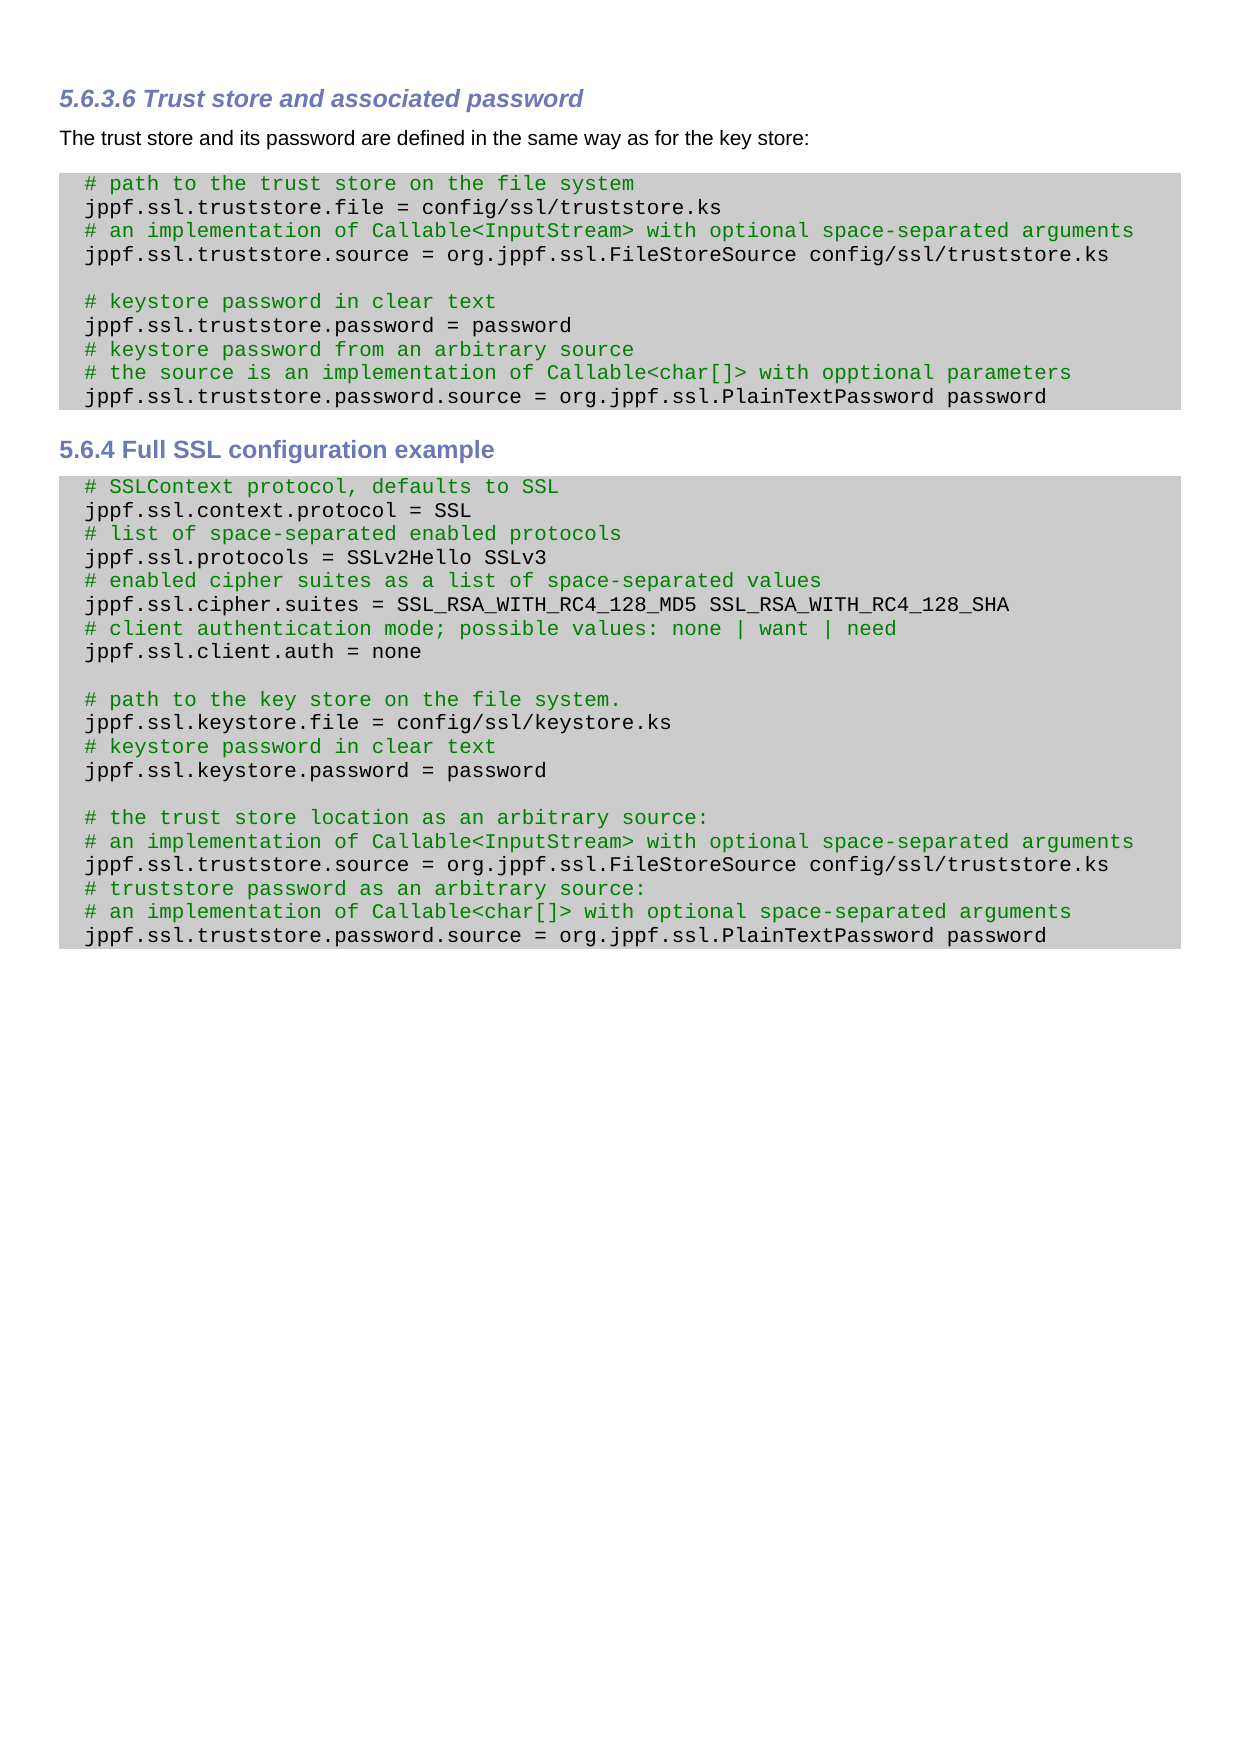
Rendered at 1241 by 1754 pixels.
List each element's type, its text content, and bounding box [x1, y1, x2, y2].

text jppf.ssl.cipher.suites = SSL_RSA_WITH_RC4_128_MD5 SSL_RSA_WITH_RC4_128_SHA [59, 594, 1181, 618]
text # an implementation of Callable<InputStream> with optional space-separated arguments [59, 831, 1181, 854]
text # keystore password in clear text [59, 291, 1181, 315]
text jppf.ssl.truststore.source = org.jppf.ssl.FileStoreSource config/ssl/truststore.ks [59, 244, 1181, 268]
text jppf.ssl.truststore.source = org.jppf.ssl.FileStoreSource config/ssl/truststore.ks [59, 854, 1181, 878]
text # an implementation of Callable<InputStream> with optional space-separated arguments [59, 221, 1181, 244]
text jppf.ssl.truststore.password.source = org.jppf.ssl.PlainTextPassword password [59, 386, 1181, 410]
subtitle Full SSL configuration example [59, 435, 1181, 463]
text jppf.ssl.truststore.password = password [59, 315, 1181, 339]
text jppf.ssl.client.auth = none [59, 641, 1181, 665]
subtitle Trust store and associated password [59, 84, 1181, 113]
text # path to the key store on the file system. [59, 689, 1181, 712]
text # keystore password in clear text [59, 736, 1181, 760]
text # enabled cipher suites as a list of space-separated values [59, 571, 1181, 594]
text jppf.ssl.truststore.file = config/ssl/truststore.ks [59, 197, 1181, 221]
text # the trust store location as an arbitrary source: [59, 807, 1181, 831]
text # client authentication mode; possible values: none | want | need [59, 618, 1181, 641]
text The trust store and its password are defined in the same way as for the key store: [59, 125, 1181, 149]
text jppf.ssl.truststore.password.source = org.jppf.ssl.PlainTextPassword password [59, 925, 1181, 949]
text # truststore password as an arbitrary source: [59, 878, 1181, 902]
text # an implementation of Callable<char[]> with optional space-separated arguments [59, 902, 1181, 925]
text # path to the trust store on the file system [59, 173, 1181, 197]
text # the source is an implementation of Callable<char[]> with opptional parameters [59, 362, 1181, 386]
text jppf.ssl.keystore.file = config/ssl/keystore.ks [59, 712, 1181, 736]
text jppf.ssl.protocols = SSLv2Hello SSLv3 [59, 547, 1181, 571]
text jppf.ssl.context.protocol = SSL [59, 499, 1181, 523]
text # list of space-separated enabled protocols [59, 523, 1181, 547]
text # SSLContext protocol, defaults to SSL [59, 476, 1181, 499]
text # keystore password from an arbitrary source [59, 339, 1181, 362]
text jppf.ssl.keystore.password = password [59, 760, 1181, 783]
